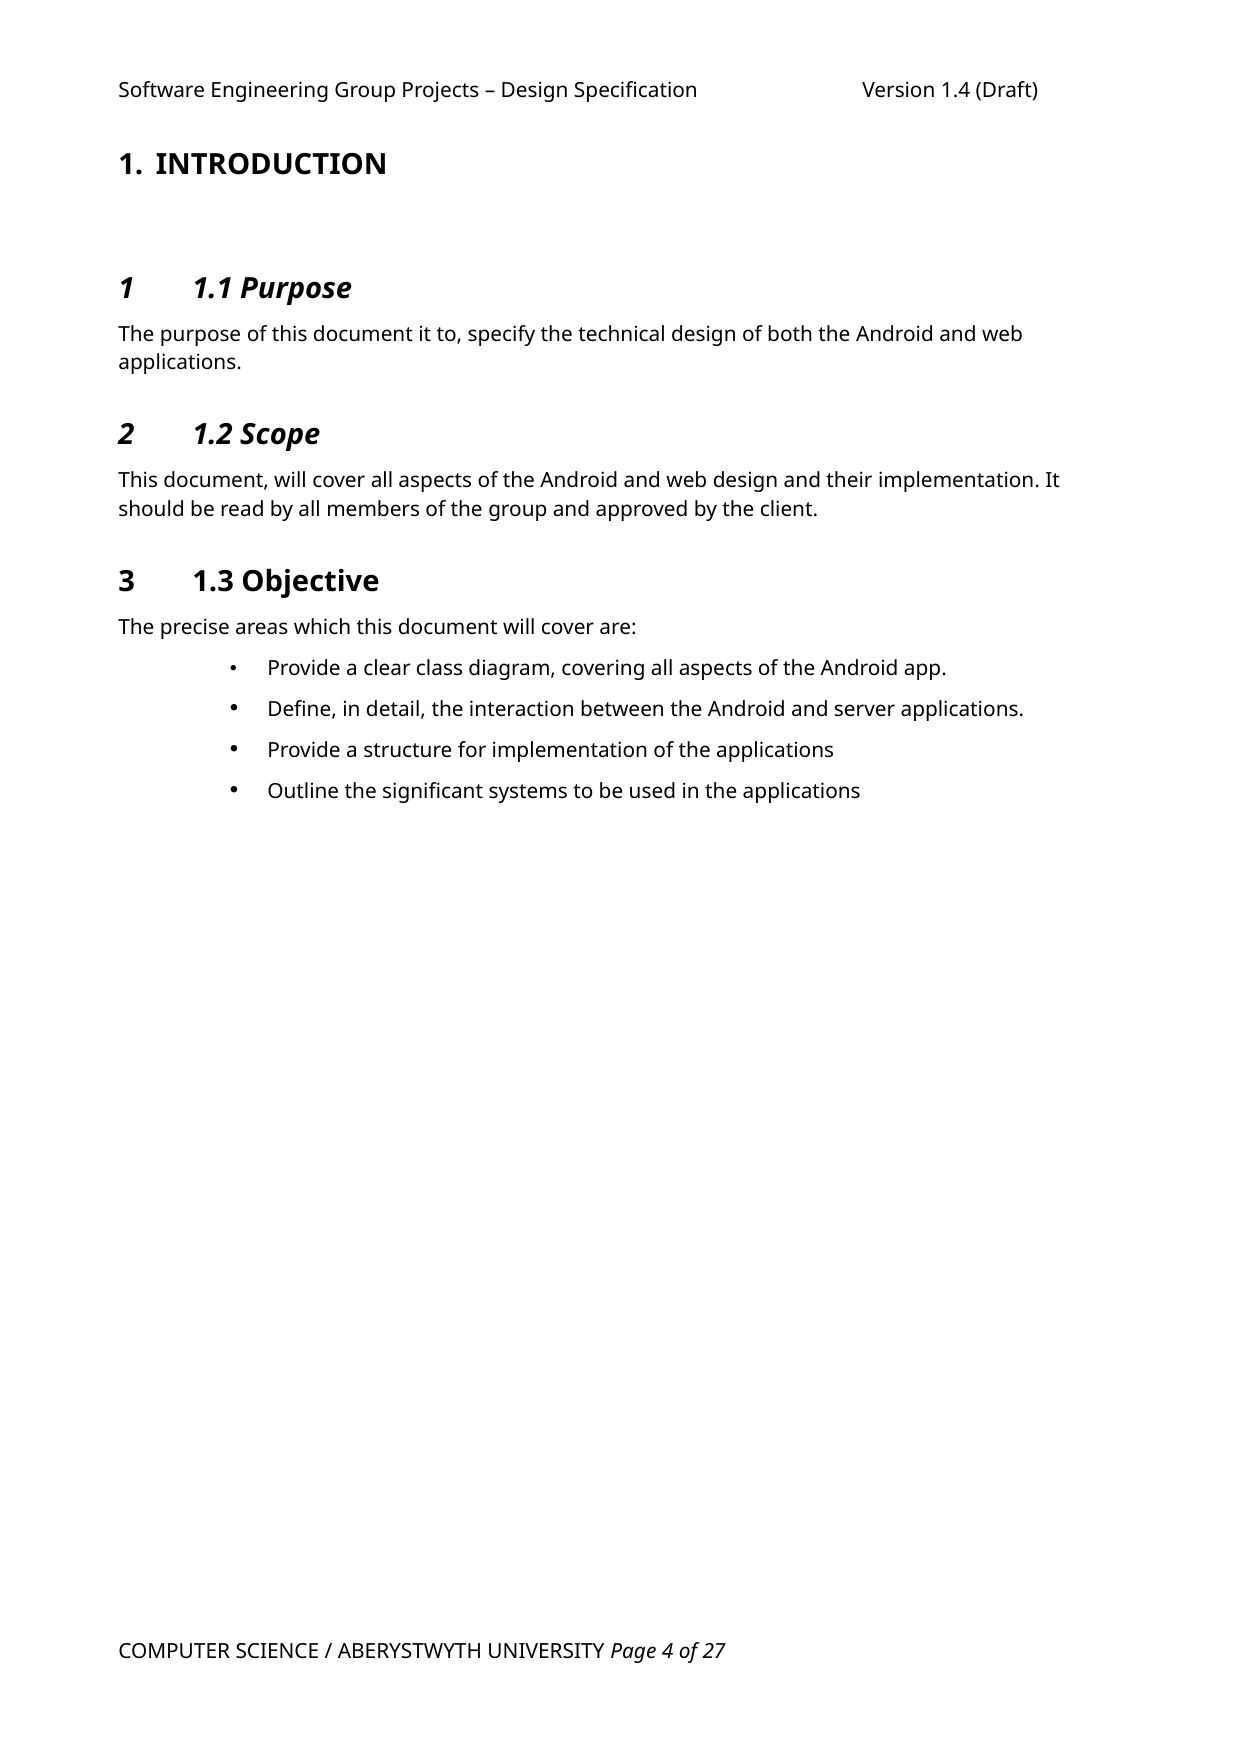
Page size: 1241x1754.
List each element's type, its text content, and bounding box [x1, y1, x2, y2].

text The purpose of this document it to, specify the technical design of both the Android and web applications. [118, 319, 1122, 376]
text This document, will cover all aspects of the Android and web design and their implementation. It should be read by all members of the group and approved by the client. [118, 466, 1122, 522]
subtitle INTRODUCTION [118, 143, 1122, 183]
list Provide a structure for implementation of the applications [229, 735, 1122, 763]
list Provide a clear class diagram, covering all aspects of the Android app. [229, 653, 1122, 682]
subtitle 1.1 Purpose [118, 267, 1122, 307]
subtitle 1.2 Scope [118, 413, 1122, 453]
subtitle 1.3 Objective [118, 560, 1122, 600]
list Outline the significant systems to be used in the applications [229, 776, 1122, 833]
list Define, in detail, the interaction between the Android and server applications. [229, 694, 1122, 722]
text The precise areas which this document will cover are: [118, 612, 1122, 641]
